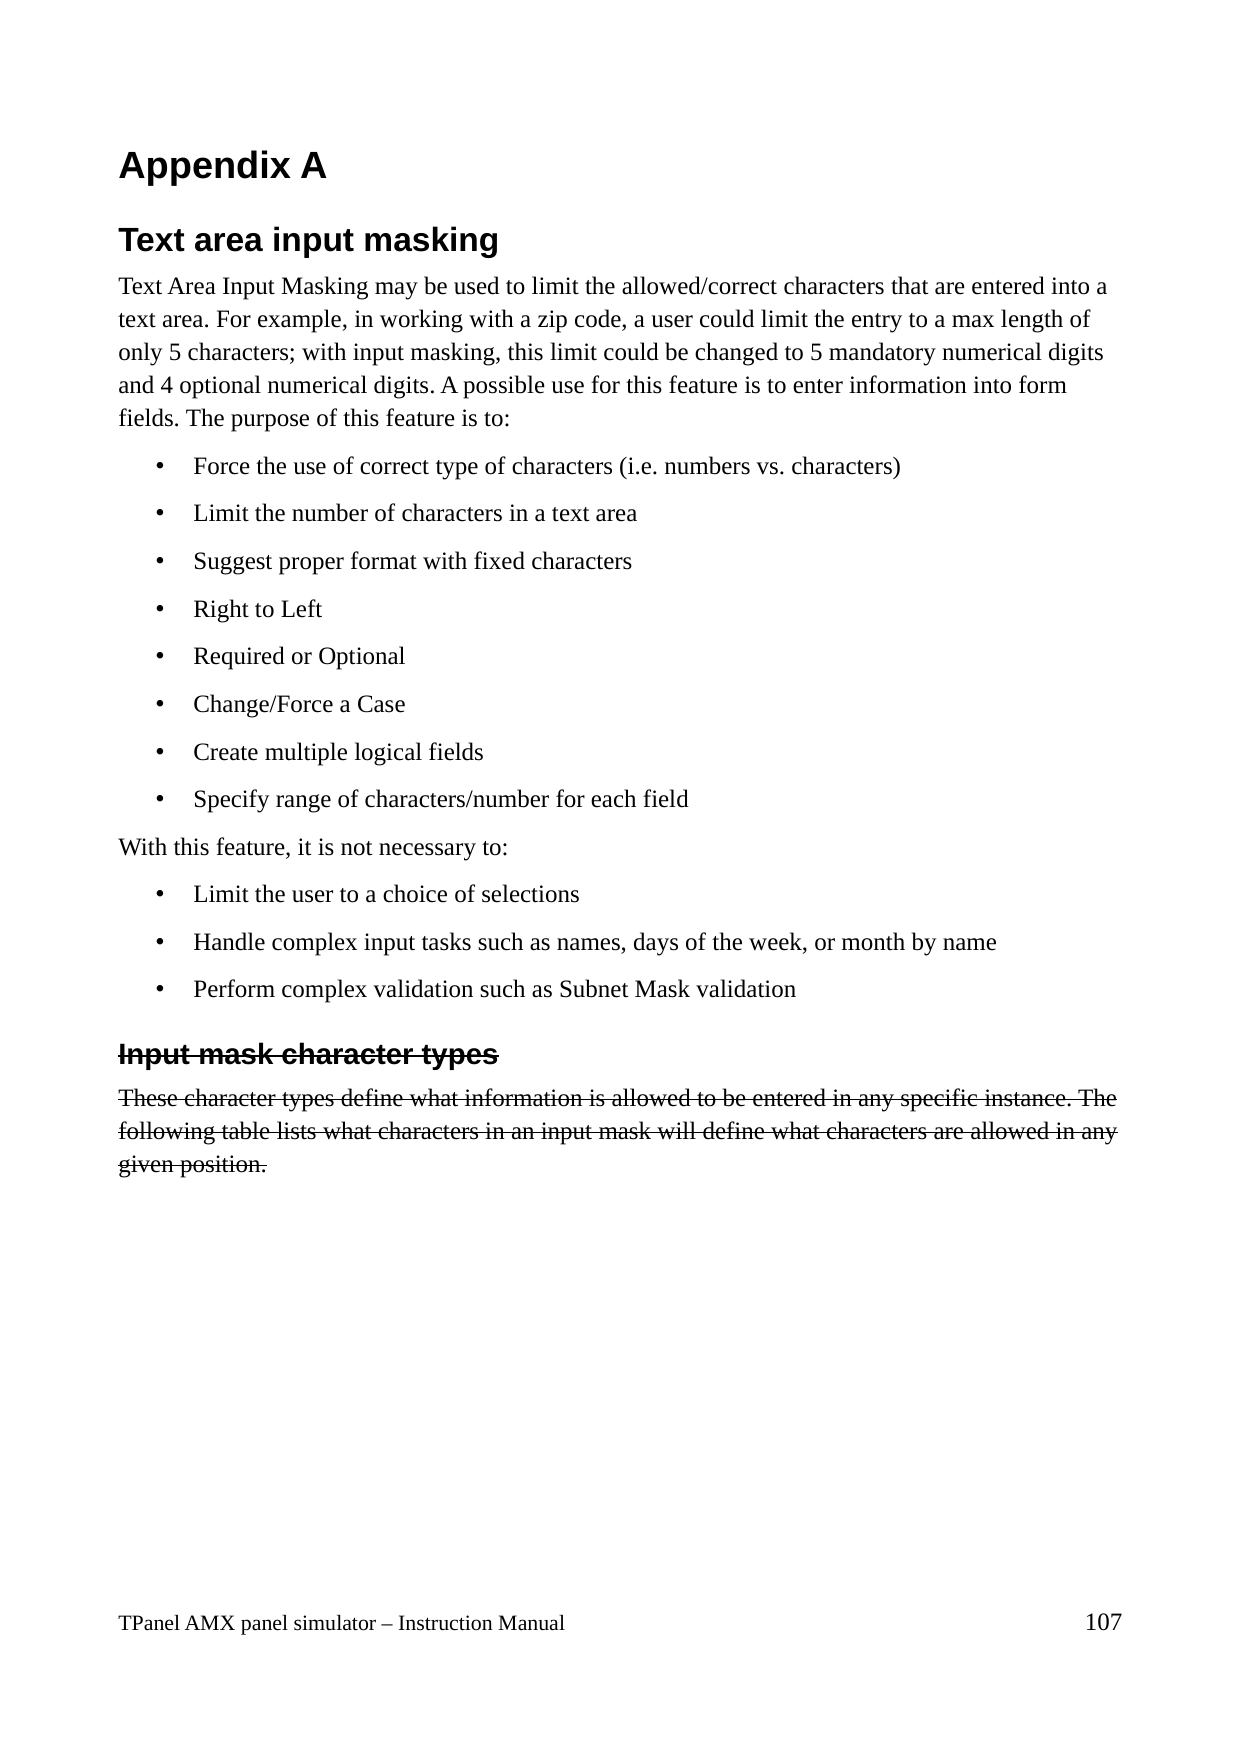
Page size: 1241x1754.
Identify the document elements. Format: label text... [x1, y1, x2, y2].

subtitle Input mask character types [118, 1037, 1122, 1071]
list Change/Force a Case [156, 689, 1122, 718]
text Text Area Input Masking may be used to limit the allowed/correct characters that are entered into a text area. For example, in working with a zip code, a user could limit the entry to a max length of only 5 characters; with input masking, this limit could be changed to 5 mandatory numerical digits and 4 optional numerical digits. A possible use for this feature is to enter information into form fields. The purpose of this feature is to: [118, 271, 1122, 432]
list Force the use of correct type of characters (i.e. numbers vs. characters) [156, 451, 1122, 480]
subtitle Text area input masking [118, 220, 1122, 259]
list Perform complex validation such as Subnet Mask validation [156, 974, 1122, 1003]
list Required or Optional [156, 641, 1122, 670]
text These character types define what information is allowed to be entered in any specific instance. The following table lists what characters in an input mask will define what characters are allowed in any given position. [118, 1083, 1122, 1178]
list Specify range of characters/number for each field [156, 784, 1122, 813]
list Limit the user to a choice of selections [156, 879, 1122, 908]
text With this feature, it is not necessary to: [118, 832, 1122, 861]
list Suggest proper format with fixed characters [156, 546, 1122, 575]
list Create multiple logical fields [156, 737, 1122, 765]
list Handle complex input tasks such as names, days of the week, or month by name [156, 927, 1122, 956]
list Right to Left [156, 594, 1122, 622]
list Limit the number of characters in a text area [156, 498, 1122, 527]
subtitle Appendix A [118, 143, 1122, 187]
